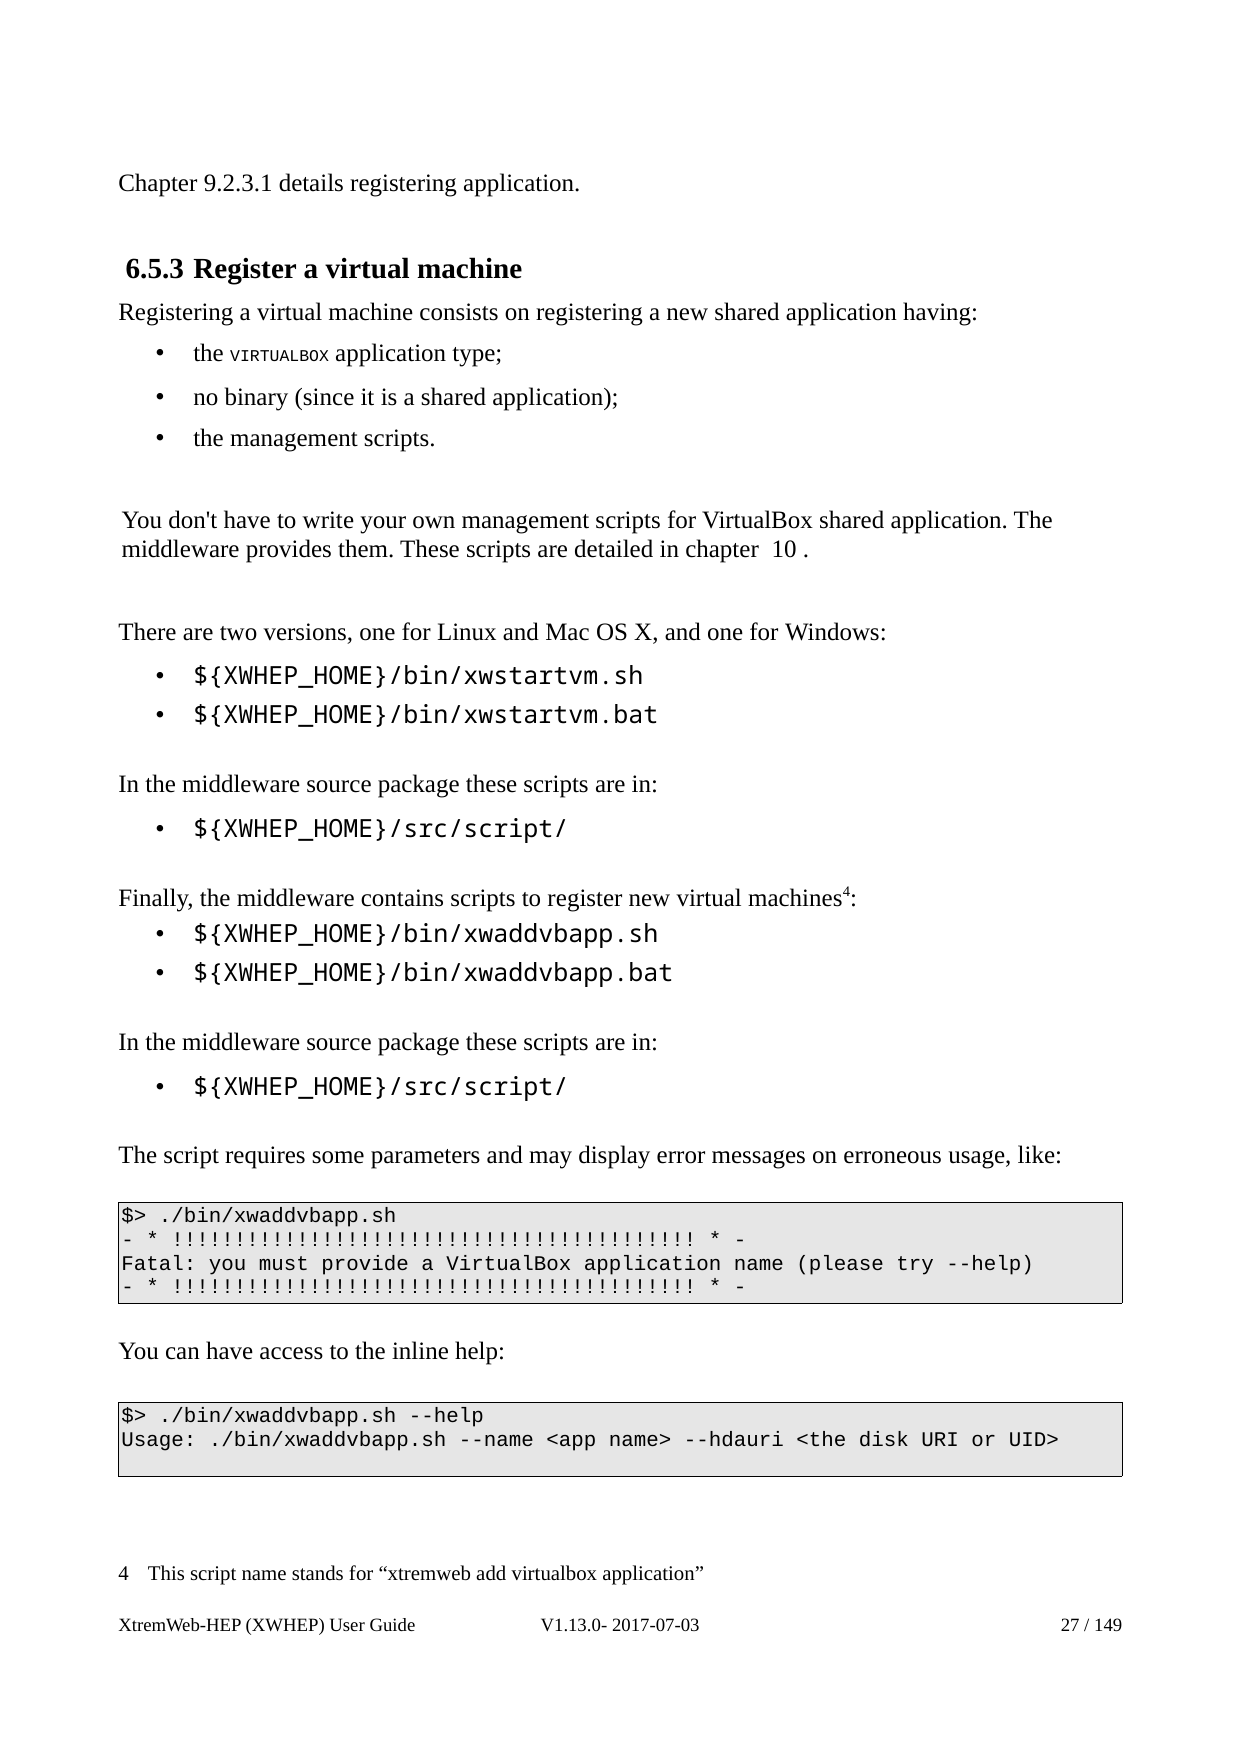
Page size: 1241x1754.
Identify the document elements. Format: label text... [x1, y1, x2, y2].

text You can have access to the inline help: [118, 1336, 1122, 1364]
text $> ./bin/xwaddvbapp.sh [119, 1203, 1122, 1226]
text Registering a virtual machine consists on registering a new shared application having: [118, 297, 1122, 326]
text In the middleware source package these scripts are in: [118, 769, 1122, 798]
list the management scripts. [156, 423, 1122, 452]
list ${XWHEP_HOME}/bin/xwaddvbapp.sh [156, 916, 1122, 950]
list ${XWHEP_HOME}/src/script/ [156, 1068, 1122, 1102]
text This script name stands for “xtremweb add virtualbox application” [118, 1561, 1122, 1585]
list ${XWHEP_HOME}/bin/xwaddvbapp.bat [156, 955, 1122, 989]
text Chapter 9.2.3.1 details registering application. [118, 168, 1122, 197]
list no binary (since it is a shared application); [156, 382, 1122, 410]
list ${XWHEP_HOME}/src/script/ [156, 810, 1122, 844]
text In the middleware source package these scripts are in: [118, 1027, 1122, 1056]
list ${XWHEP_HOME}/bin/xwstartvm.sh [156, 658, 1122, 692]
text $> ./bin/xwaddvbapp.sh --help [119, 1403, 1122, 1426]
list You don't have to write your own management scripts for VirtualBox shared application. The middleware provides them. These scripts are detailed in chapter 10. [121, 505, 1122, 563]
text The script requires some parameters and may display error messages on erroneous usage, like: [118, 1140, 1122, 1169]
text Usage: ./bin/xwaddvbapp.sh --name <app name> --hdauri <the disk URI or UID> [119, 1426, 1122, 1449]
text There are two versions, one for Linux and Mac OS X, and one for Windows: [118, 617, 1122, 645]
subtitle Register a virtual machine [118, 251, 1122, 284]
text Finally, the middleware contains scripts to register new virtual machines: [118, 883, 1122, 911]
text - * !!!!!!!!!!!!!!!!!!!!!!!!!!!!!!!!!!!!!!!!!! * - [119, 1226, 1122, 1249]
list the virtualbox application type; [156, 338, 1122, 369]
list ${XWHEP_HOME}/bin/xwstartvm.bat [156, 697, 1122, 731]
text - * !!!!!!!!!!!!!!!!!!!!!!!!!!!!!!!!!!!!!!!!!! * - [119, 1273, 1122, 1303]
text Fatal: you must provide a VirtualBox application name (please try --help) [119, 1249, 1122, 1273]
